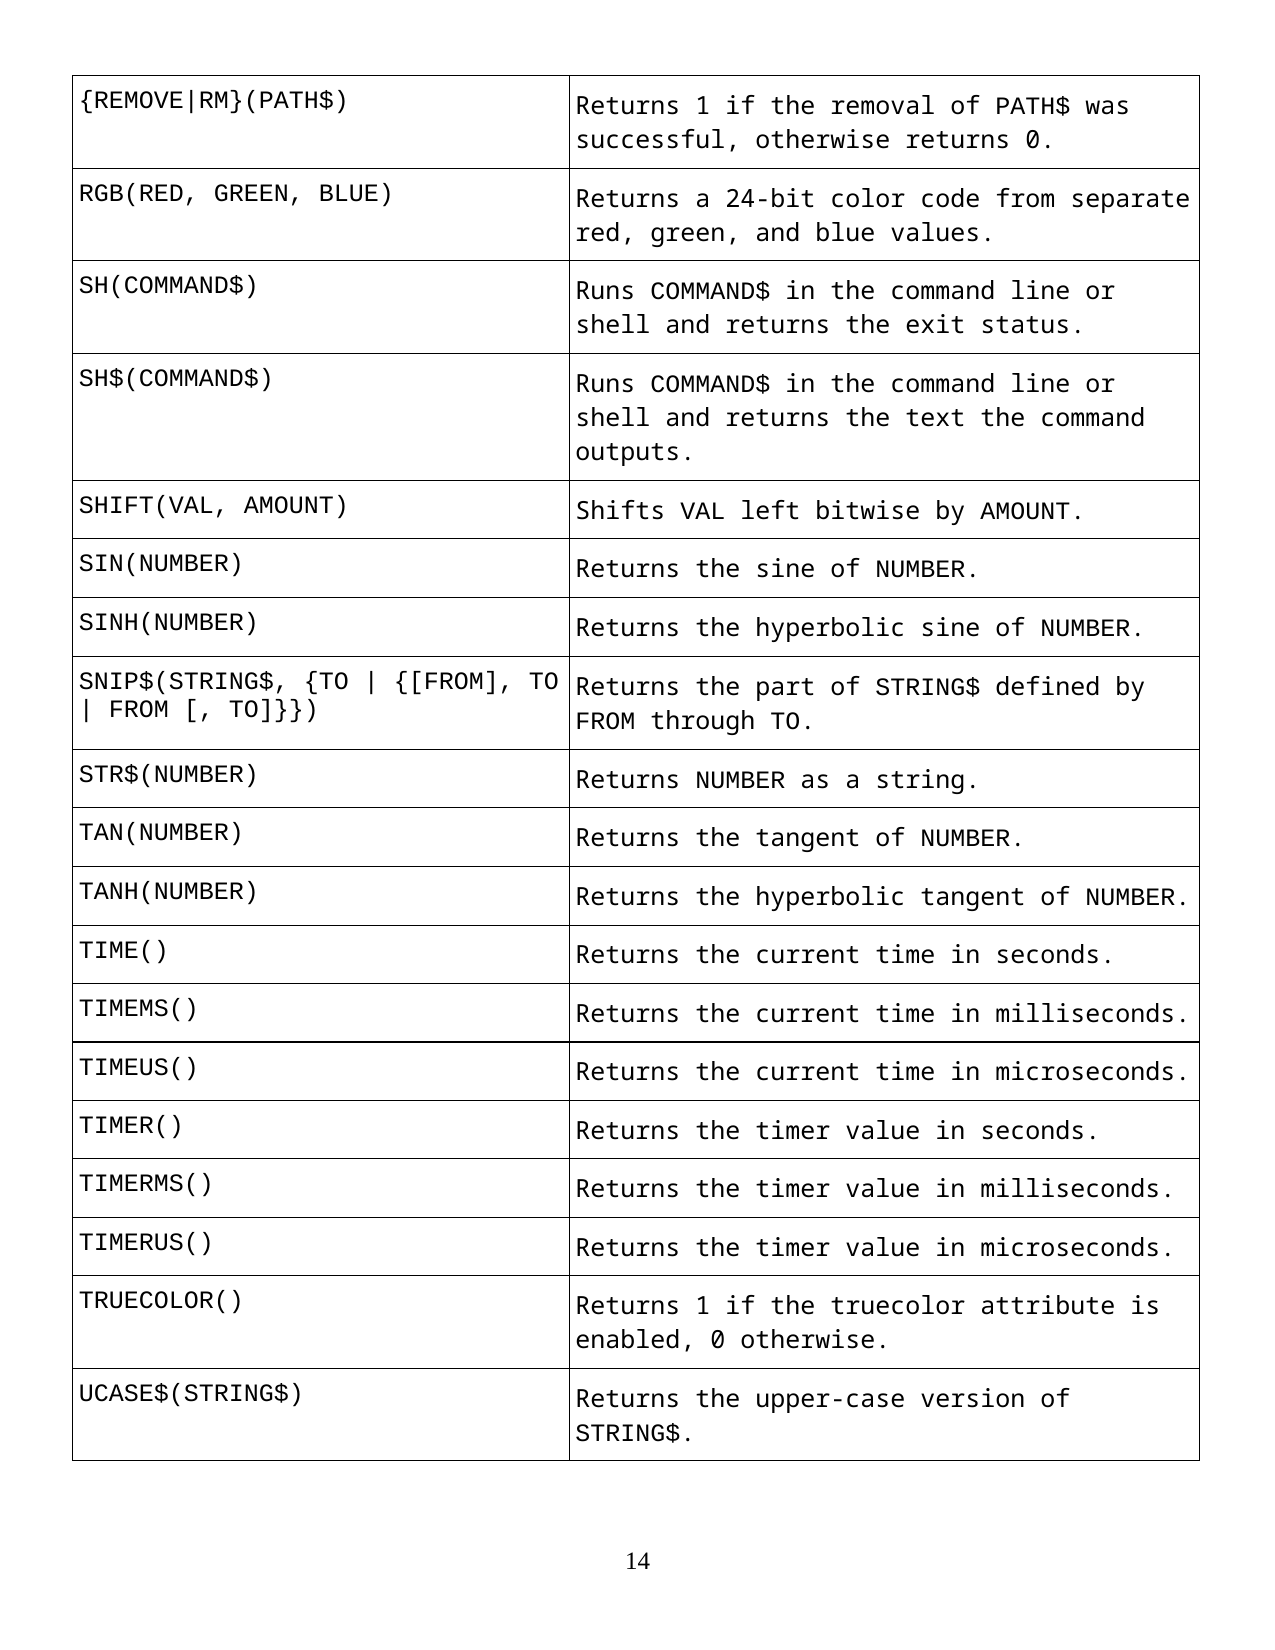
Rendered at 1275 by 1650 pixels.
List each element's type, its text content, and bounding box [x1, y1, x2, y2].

table_cell Returns the tangent of NUMBER. [570, 808, 1199, 866]
table_cell TANH(NUMBER) [73, 867, 569, 924]
table_cell SH$(COMMAND$) [73, 354, 569, 480]
table_cell SINH(NUMBER) [73, 598, 569, 656]
table_cell Runs COMMAND$ in the command line or shell and returns the text the command outputs. [570, 354, 1199, 480]
table_cell Returns 1 if the removal of PATH$ was successful, otherwise returns 0. [570, 76, 1199, 168]
table_cell TRUECOLOR() [73, 1276, 569, 1368]
table_cell Runs COMMAND$ in the command line or shell and returns the exit status. [570, 261, 1199, 353]
table_cell SH(COMMAND$) [73, 261, 569, 353]
table_cell Returns the current time in milliseconds. [570, 984, 1199, 1041]
table_cell Returns the part of STRING$ defined by FROM through TO. [570, 657, 1199, 748]
table_cell Returns the timer value in microseconds. [570, 1218, 1199, 1275]
table_cell Returns a 24-bit color code from separate red, green, and blue values. [570, 169, 1199, 260]
table_cell TIMEMS() [73, 984, 569, 1041]
table_cell Returns NUMBER as a string. [570, 750, 1199, 807]
table_cell Returns the timer value in milliseconds. [570, 1159, 1199, 1217]
table_cell TIMERMS() [73, 1159, 569, 1217]
table_cell Returns the hyperbolic sine of NUMBER. [570, 598, 1199, 656]
table_cell TAN(NUMBER) [73, 808, 569, 866]
table_cell Returns the current time in seconds. [570, 926, 1199, 983]
table_cell STR$(NUMBER) [73, 750, 569, 807]
table_cell SHIFT(VAL, AMOUNT) [73, 481, 569, 538]
table_cell Returns the current time in microseconds. [570, 1043, 1199, 1100]
table_cell Returns the hyperbolic tangent of NUMBER. [570, 867, 1199, 924]
table_cell {REMOVE|RM}(PATH$) [73, 76, 569, 168]
table_cell SNIP$(STRING$, {TO | {[FROM], TO | FROM [, TO]}}) [73, 657, 569, 748]
table_cell UCASE$(STRING$) [73, 1369, 569, 1460]
table_cell Returns the sine of NUMBER. [570, 539, 1199, 597]
table_cell TIMEUS() [73, 1043, 569, 1100]
table_cell SIN(NUMBER) [73, 539, 569, 597]
table_cell TIME() [73, 926, 569, 983]
table_cell TIMER() [73, 1101, 569, 1158]
table_cell Shifts VAL left bitwise by AMOUNT. [570, 481, 1199, 538]
table_cell Returns the timer value in seconds. [570, 1101, 1199, 1158]
table_cell RGB(RED, GREEN, BLUE) [73, 169, 569, 260]
table_cell TIMERUS() [73, 1218, 569, 1275]
table_cell Returns the upper-case version of STRING$. [570, 1369, 1199, 1460]
table_cell Returns 1 if the truecolor attribute is enabled, 0 otherwise. [570, 1276, 1199, 1368]
